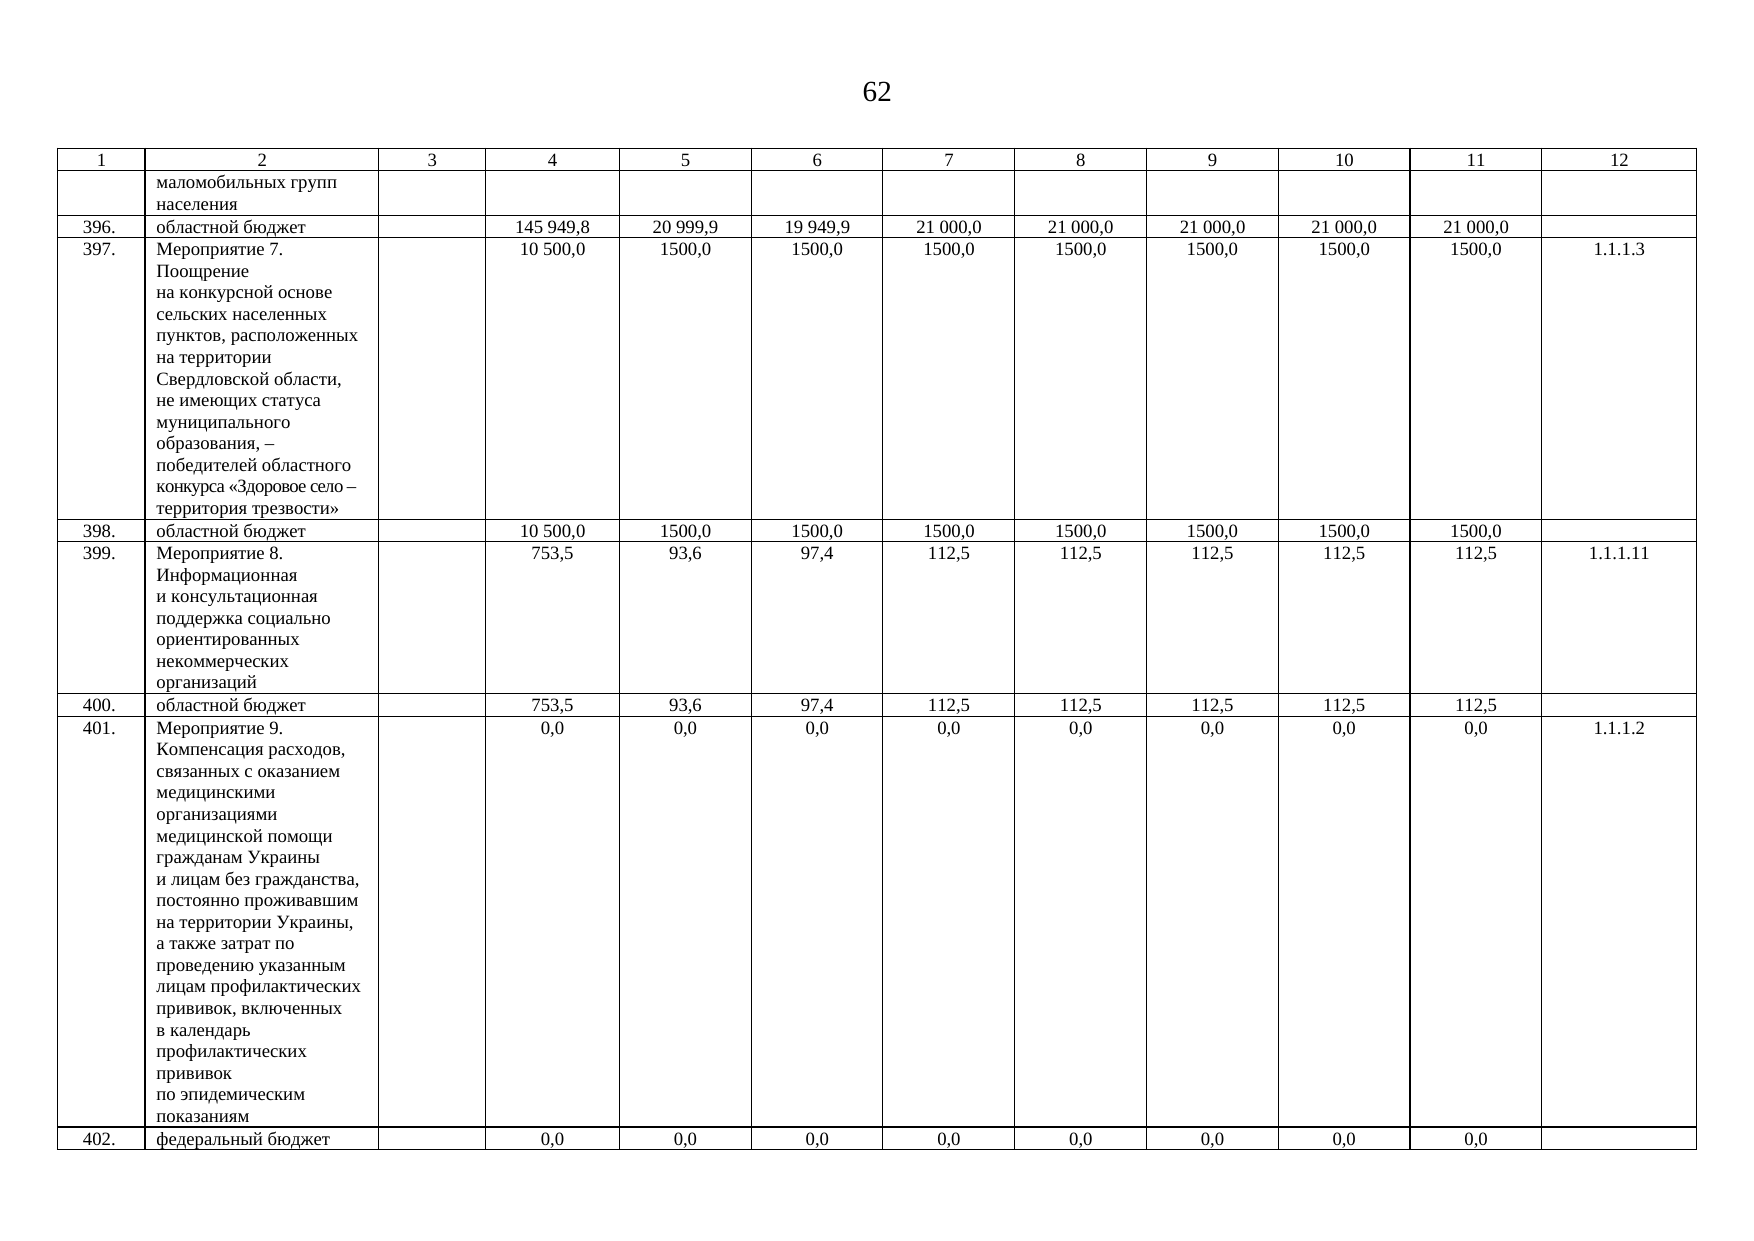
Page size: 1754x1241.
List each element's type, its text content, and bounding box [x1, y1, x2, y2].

table_cell 21 000,0 [1411, 216, 1541, 237]
table_cell 112,5 [1279, 694, 1409, 716]
table_cell 93,6 [620, 694, 751, 716]
table_cell 112,5 [883, 694, 1014, 716]
table_cell [620, 171, 751, 214]
table_cell 112,5 [1015, 694, 1146, 716]
table_cell 112,5 [1147, 542, 1278, 693]
table_cell 1500,0 [1411, 520, 1541, 541]
table_cell [58, 238, 144, 518]
table_cell 20 999,9 [620, 216, 751, 237]
table_cell 19 949,9 [752, 216, 882, 237]
table_cell [752, 171, 882, 214]
table_cell [1147, 171, 1278, 214]
table_cell 0,0 [1015, 1128, 1146, 1149]
table_cell [1542, 171, 1696, 214]
table_cell 10 500,0 [486, 520, 619, 541]
table_cell 1.1.1.2 [1542, 717, 1696, 1126]
table_cell маломобильных групп населения [146, 171, 378, 214]
table_cell [58, 171, 144, 214]
table_header 10 [1279, 149, 1409, 170]
table_cell [883, 171, 1014, 214]
table_cell 0,0 [620, 1128, 751, 1149]
table_cell областной бюджет [146, 216, 378, 237]
table_cell [1542, 1128, 1696, 1149]
table_cell 0,0 [883, 717, 1014, 1126]
table_cell [1542, 216, 1696, 237]
table_header 2 [146, 149, 378, 170]
table_cell 1500,0 [1147, 238, 1278, 518]
table_cell [486, 171, 619, 214]
table_cell [1542, 694, 1696, 716]
table_cell 1500,0 [1015, 238, 1146, 518]
table_header 11 [1411, 149, 1541, 170]
table_cell 1500,0 [620, 520, 751, 541]
table_cell 112,5 [1147, 694, 1278, 716]
table_cell 112,5 [1015, 542, 1146, 693]
table_cell 10 500,0 [486, 238, 619, 518]
table_cell 21 000,0 [1279, 216, 1409, 237]
table_cell 21 000,0 [883, 216, 1014, 237]
table_cell 93,6 [620, 542, 751, 693]
table_cell 0,0 [1147, 1128, 1278, 1149]
table_cell 0,0 [620, 717, 751, 1126]
table_cell 1500,0 [1015, 520, 1146, 541]
table_header 1 [58, 149, 144, 170]
table_cell 0,0 [1279, 717, 1409, 1126]
table_cell [58, 717, 144, 1126]
table_cell 21 000,0 [1147, 216, 1278, 237]
table_header 12 [1542, 149, 1696, 170]
table_cell [379, 717, 485, 1126]
table_cell 145 949,8 [486, 216, 619, 237]
table_cell 753,5 [486, 542, 619, 693]
table_cell 1500,0 [752, 520, 882, 541]
table_cell 112,5 [1411, 694, 1541, 716]
table_header 9 [1147, 149, 1278, 170]
table_cell [58, 520, 144, 541]
table_header 4 [486, 149, 619, 170]
table_cell Мероприятие 7. Поощрение на конкурсной основе сельских населенных пунктов, расположенных на территории Свердловской области, не имеющих статуса муниципального образования, – победителей областного конкурса «Здоровое село – территория трезвости» [146, 238, 378, 518]
table_cell [379, 1128, 485, 1149]
table_cell 21 000,0 [1015, 216, 1146, 237]
table_cell 1500,0 [1279, 238, 1409, 518]
table_cell федеральный бюджет [146, 1128, 378, 1149]
table_cell [1542, 520, 1696, 541]
table_cell 0,0 [752, 717, 882, 1126]
table_cell 753,5 [486, 694, 619, 716]
table_cell [58, 216, 144, 237]
table_cell 112,5 [1411, 542, 1541, 693]
table_cell [1279, 171, 1409, 214]
table_cell 0,0 [1147, 717, 1278, 1126]
table_cell [1015, 171, 1146, 214]
table_cell 0,0 [1279, 1128, 1409, 1149]
table_cell 0,0 [883, 1128, 1014, 1149]
table_cell 1500,0 [1411, 238, 1541, 518]
table_header 7 [883, 149, 1014, 170]
table_cell 1500,0 [883, 238, 1014, 518]
table_header 5 [620, 149, 751, 170]
table_cell 112,5 [1279, 542, 1409, 693]
table_cell 1.1.1.3 [1542, 238, 1696, 518]
table_cell [379, 694, 485, 716]
table_cell 1500,0 [1279, 520, 1409, 541]
table_header 8 [1015, 149, 1146, 170]
table_cell [379, 171, 485, 214]
table_cell [379, 238, 485, 518]
table_cell Мероприятие 9. Компенсация расходов, связанных с оказанием медицинскими организациями медицинской помощи гражданам Украины и лицам без гражданства, постоянно проживавшим на территории Украины, а также затрат по проведению указанным лицам профилактических прививок, включенных в календарь профилактических прививок по эпидемическим показаниям [146, 717, 378, 1126]
table_cell [58, 542, 144, 693]
table_cell 1500,0 [883, 520, 1014, 541]
table_cell 1500,0 [620, 238, 751, 518]
table_header 3 [379, 149, 485, 170]
table_cell [1411, 171, 1541, 214]
table_cell [58, 1128, 144, 1149]
table_cell областной бюджет [146, 520, 378, 541]
table_cell 0,0 [486, 717, 619, 1126]
table_cell Мероприятие 8. Информационная и консультационная поддержка социально ориентированных некоммерческих организаций [146, 542, 378, 693]
table_cell 1500,0 [1147, 520, 1278, 541]
table_header 6 [752, 149, 882, 170]
table_cell [58, 694, 144, 716]
table_cell 1.1.1.11 [1542, 542, 1696, 693]
table_cell 1500,0 [752, 238, 882, 518]
table_cell 0,0 [1411, 717, 1541, 1126]
table_cell 0,0 [1411, 1128, 1541, 1149]
table_cell [379, 216, 485, 237]
table_cell [379, 542, 485, 693]
table_cell [379, 520, 485, 541]
table_cell 97,4 [752, 542, 882, 693]
table_cell 0,0 [486, 1128, 619, 1149]
table_cell 97,4 [752, 694, 882, 716]
table_cell 0,0 [752, 1128, 882, 1149]
table_cell 112,5 [883, 542, 1014, 693]
table_cell областной бюджет [146, 694, 378, 716]
table_cell 0,0 [1015, 717, 1146, 1126]
